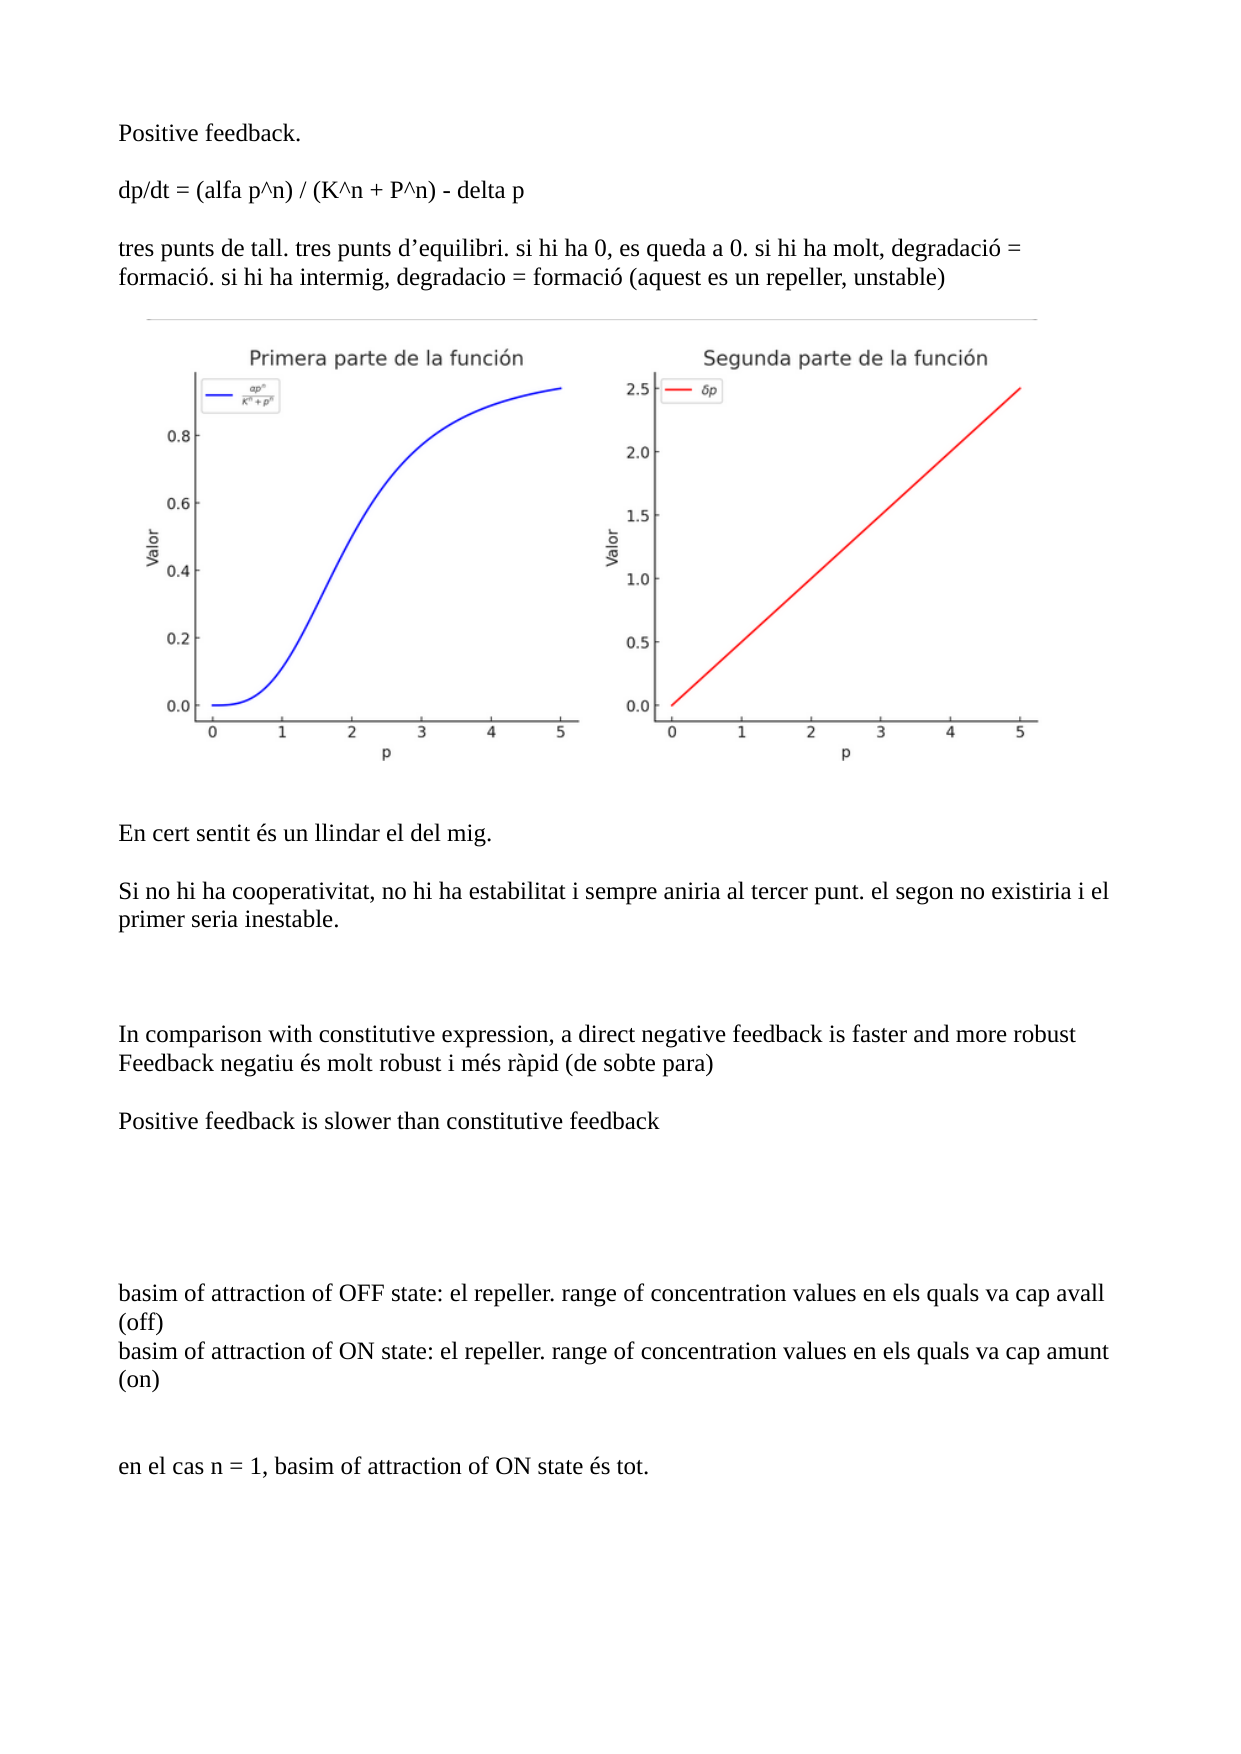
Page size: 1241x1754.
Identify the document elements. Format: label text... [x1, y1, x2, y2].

text tres punts de tall. tres punts d’equilibri. si hi ha 0, es queda a 0. si hi ha molt, degradació = formació. si hi ha intermig, degradacio = formació (aquest es un repeller, unstable) [118, 233, 1122, 291]
text dp/dt = (alfa p^n) / (K^n + P^n) - delta p [118, 176, 1122, 204]
text En cert sentit és un llindar el del mig. [118, 818, 1122, 847]
text In comparison with constitutive expression, a direct negative feedback is faster and more robust [118, 1019, 1122, 1048]
text Si no hi ha cooperativitat, no hi ha estabilitat i sempre aniria al tercer punt. el segon no existiria i el primer seria inestable. [118, 876, 1122, 933]
text Positive feedback. [118, 118, 1122, 147]
text Feedback negatiu és molt robust i més ràpid (de sobte para) [118, 1048, 1122, 1077]
text Positive feedback is slower than constitutive feedback [118, 1106, 1122, 1134]
text en el cas n = 1, basim of attraction of ON state és tot. [118, 1451, 1122, 1479]
text basim of attraction of OFF state: el repeller. range of concentration values en els quals va cap avall (off) [118, 1278, 1122, 1336]
text basim of attraction of ON state: el repeller. range of concentration values en els quals va cap amunt (on) [118, 1336, 1122, 1393]
picture [118, 319, 1123, 761]
